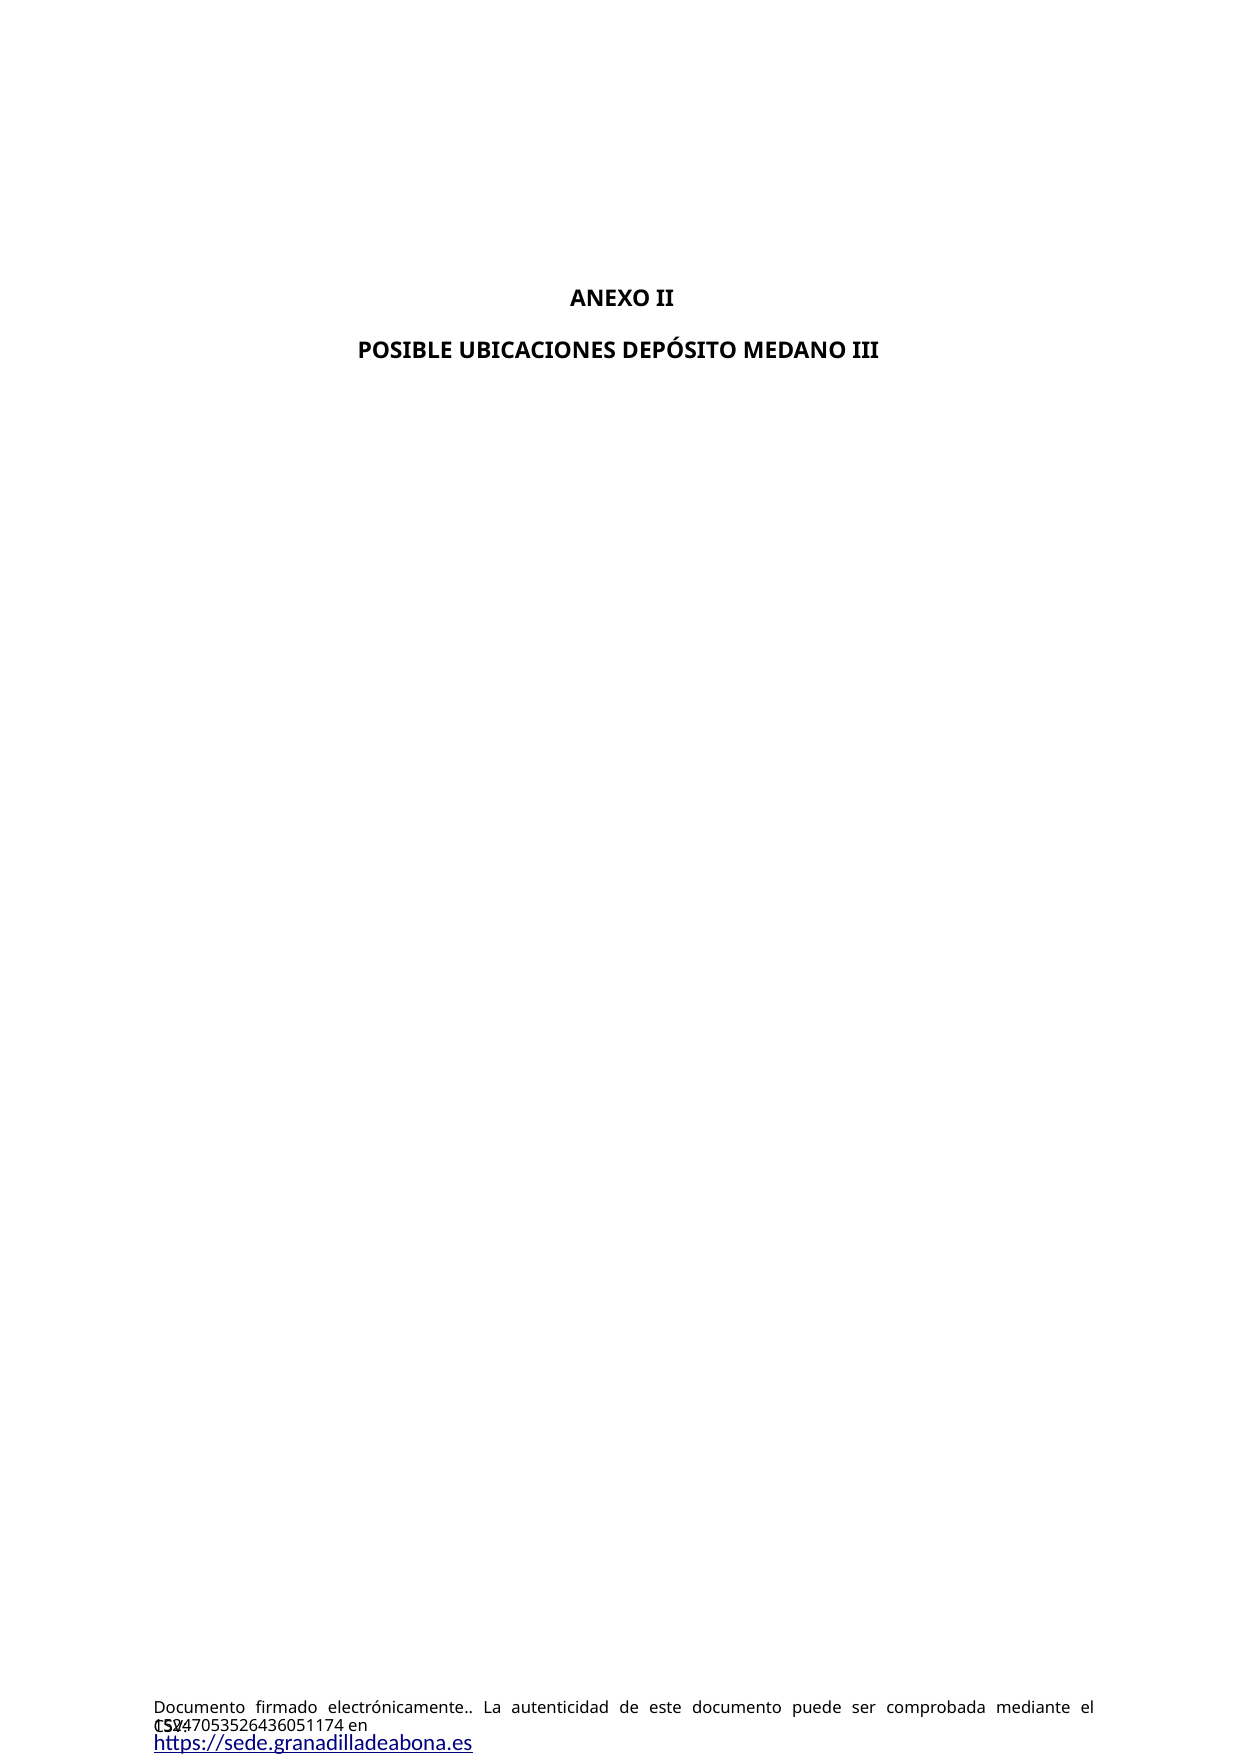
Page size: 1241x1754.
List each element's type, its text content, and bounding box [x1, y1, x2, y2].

text ANEXO II [570, 286, 686, 311]
text POSIBLE UBICACIONES DEPÓSITO MEDANO III [357, 338, 908, 364]
text Documento firmado electrónicamente.. La autenticidad de este documento puede ser comprobada mediante el CSV: [153, 1699, 1113, 1736]
text 15247053526436051174 en https://sede.granadilladeabona.es [153, 1717, 641, 1754]
